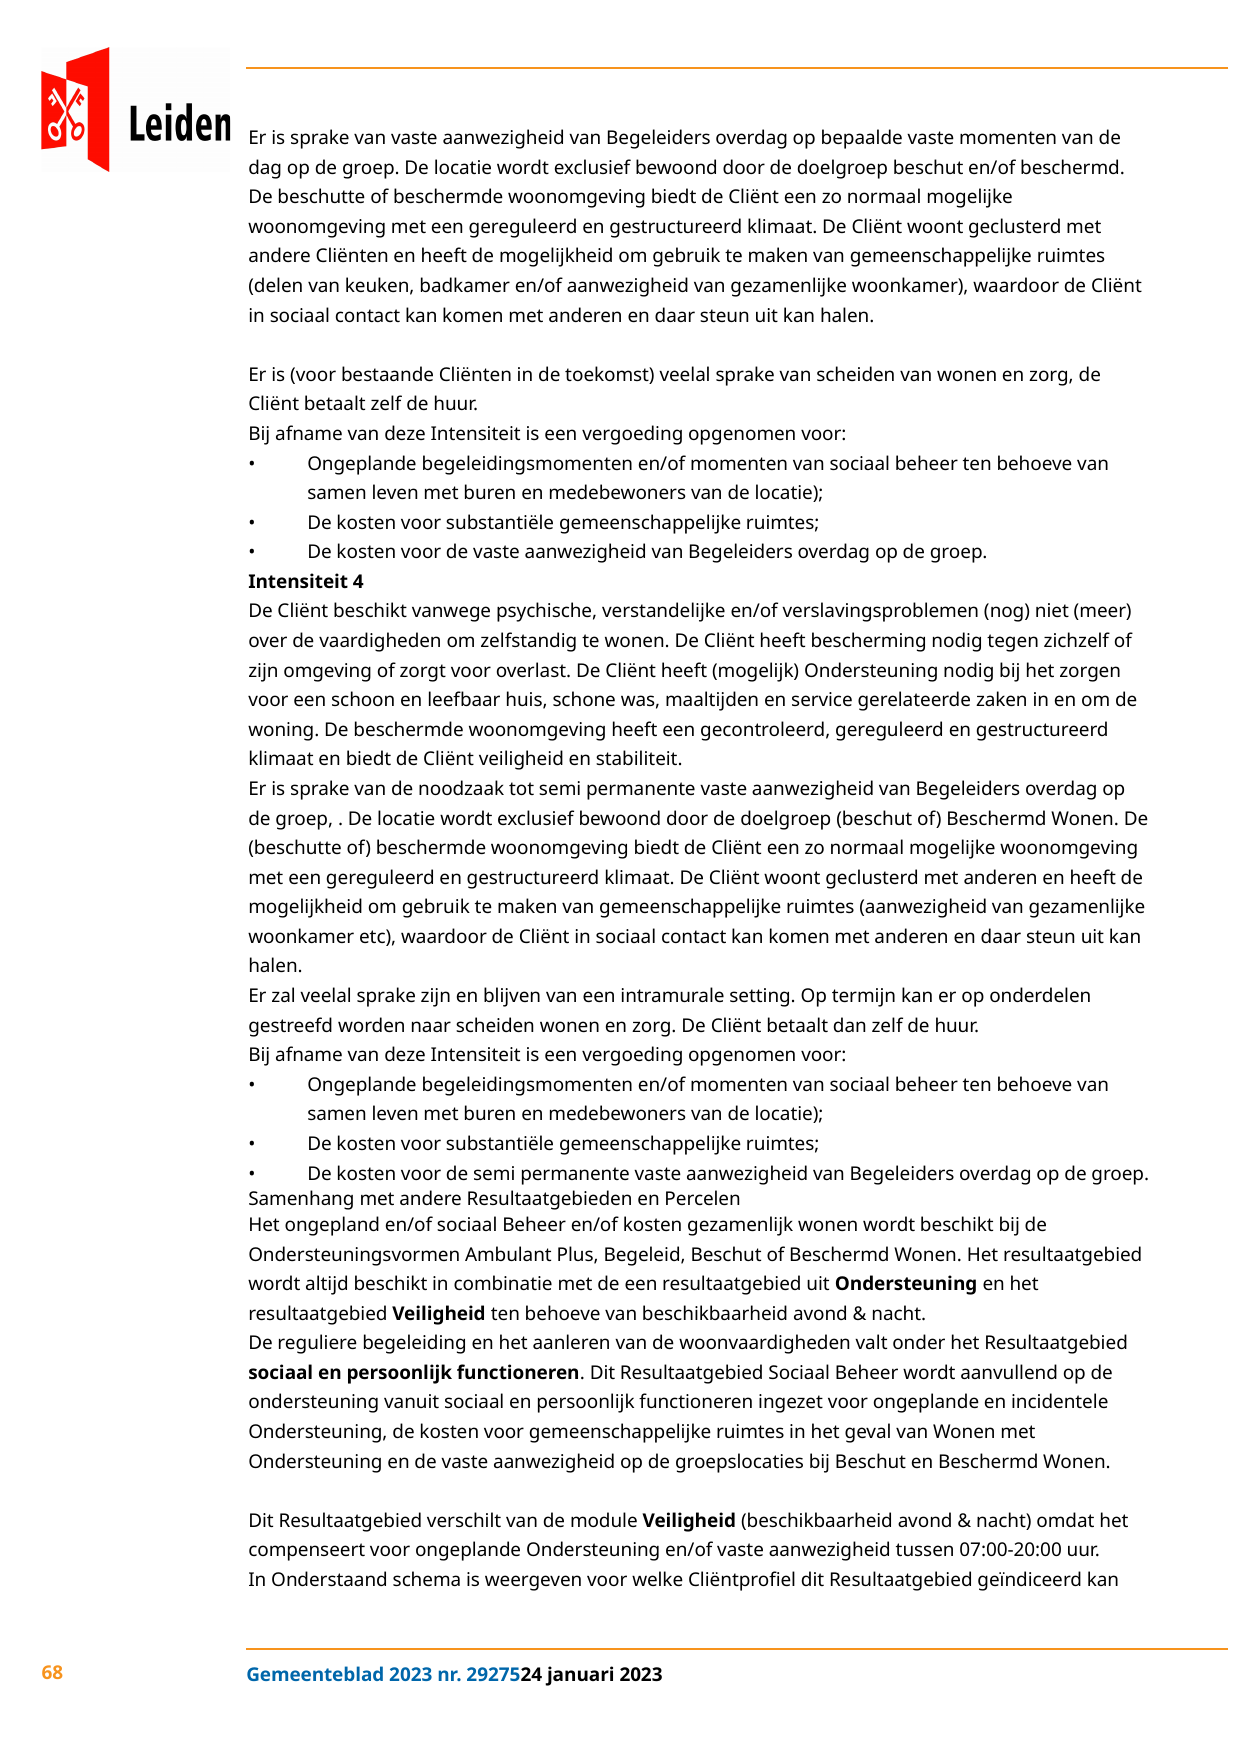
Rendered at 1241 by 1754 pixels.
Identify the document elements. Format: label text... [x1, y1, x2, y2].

table_cell Het ongepland en/of sociaal Beheer en/of kosten gezamenlijk wonen wordt beschikt bij de Ondersteuningsvormen Ambulant Plus, Begeleid, Beschut of Beschermd Wonen. Het resultaatgebied wordt altijd beschikt in combinatie met de een resultaatgebied uit Ondersteuning en het resultaatgebied Veiligheid ten behoeve van beschikbaarheid avond & nacht. De reguliere begeleiding en het aanleren van de woonvaardigheden valt onder het Resultaatgebied sociaal en persoonlijk functioneren. Dit Resultaatgebied Sociaal Beheer wordt aanvullend op de ondersteuning vanuit sociaal en persoonlijk functioneren ingezet voor ongeplande en incidentele Ondersteuning, de kosten voor gemeenschappelijke ruimtes in het geval van Wonen met Ondersteuning en de vaste aanwezigheid op de groepslocaties bij Beschut en Beschermd Wonen. Dit Resultaatgebied verschilt van de module Veiligheid (beschikbaarheid avond & nacht) omdat het compenseert voor ongeplande Ondersteuning en/of vaste aanwezigheid tussen 07:00-20:00 uur. In Onderstaand schema is weergeven voor welke Cliëntprofiel dit Resultaatgebied geïndiceerd kan [248, 1211, 1152, 1592]
table_cell Er is sprake van vaste aanwezigheid van Begeleiders overdag op bepaalde vaste momenten van de dag op de groep. De locatie wordt exclusief bewoond door de doelgroep beschut en/of beschermd. De beschutte of beschermde woonomgeving biedt de Cliënt een zo normaal mogelijke woonomgeving met een gereguleerd en gestructureerd klimaat. De Cliënt woont geclusterd met andere Cliënten en heeft de mogelijkheid om gebruik te maken van gemeenschappelijke ruimtes (delen van keuken, badkamer en/of aanwezigheid van gezamenlijke woonkamer), waardoor de Cliënt in sociaal contact kan komen met anderen en daar steun uit kan halen. Er is (voor bestaande Cliënten in de toekomst) veelal sprake van scheiden van wonen en zorg, de Cliënt betaalt zelf de huur. Bij afname van deze Intensiteit is een vergoeding opgenomen voor: Ongeplande begeleidingsmomenten en/of momenten van sociaal beheer ten behoeve van samen leven met buren en medebewoners van de locatie); De kosten voor substantiële gemeenschappelijke ruimtes; De kosten voor de vaste aanwezigheid van Begeleiders overdag op de groep. Intensiteit 4 De Cliënt beschikt vanwege psychische, verstandelijke en/of verslavingsproblemen (nog) niet (meer) over de vaardigheden om zelfstandig te wonen. De Cliënt heeft bescherming nodig tegen zichzelf of zijn omgeving of zorgt voor overlast. De Cliënt heeft (mogelijk) Ondersteuning nodig bij het zorgen voor een schoon en leefbaar huis, schone was, maaltijden en service gerelateerde zaken in en om de woning. De beschermde woonomgeving heeft een gecontroleerd, gereguleerd en gestructureerd klimaat en biedt de Cliënt veiligheid en stabiliteit. Er is sprake van de noodzaak tot semi permanente vaste aanwezigheid van Begeleiders overdag op de groep, . De locatie wordt exclusief bewoond door de doelgroep (beschut of) Beschermd Wonen. De (beschutte of) beschermde woonomgeving biedt de Cliënt een zo normaal mogelijke woonomgeving met een gereguleerd en gestructureerd klimaat. De Cliënt woont geclusterd met anderen en heeft de mogelijkheid om gebruik te maken van gemeenschappelijke ruimtes (aanwezigheid van gezamenlijke woonkamer etc), waardoor de Cliënt in sociaal contact kan komen met anderen en daar steun uit kan halen. Er zal veelal sprake zijn en blijven van een intramurale setting. Op termijn kan er op onderdelen gestreefd worden naar scheiden wonen en zorg. De Cliënt betaalt dan zelf de huur. Bij afname van deze Intensiteit is een vergoeding opgenomen voor: Ongeplande begeleidingsmomenten en/of momenten van sociaal beheer ten behoeve van samen leven met buren en medebewoners van de locatie); De kosten voor substantiële gemeenschappelijke ruimtes; De kosten voor de semi permanente vaste aanwezigheid van Begeleiders overdag op de groep. [248, 95, 1152, 1186]
table_cell Samenhang met andere Resultaatgebieden en Percelen [248, 1186, 1152, 1211]
picture [41, 47, 231, 172]
